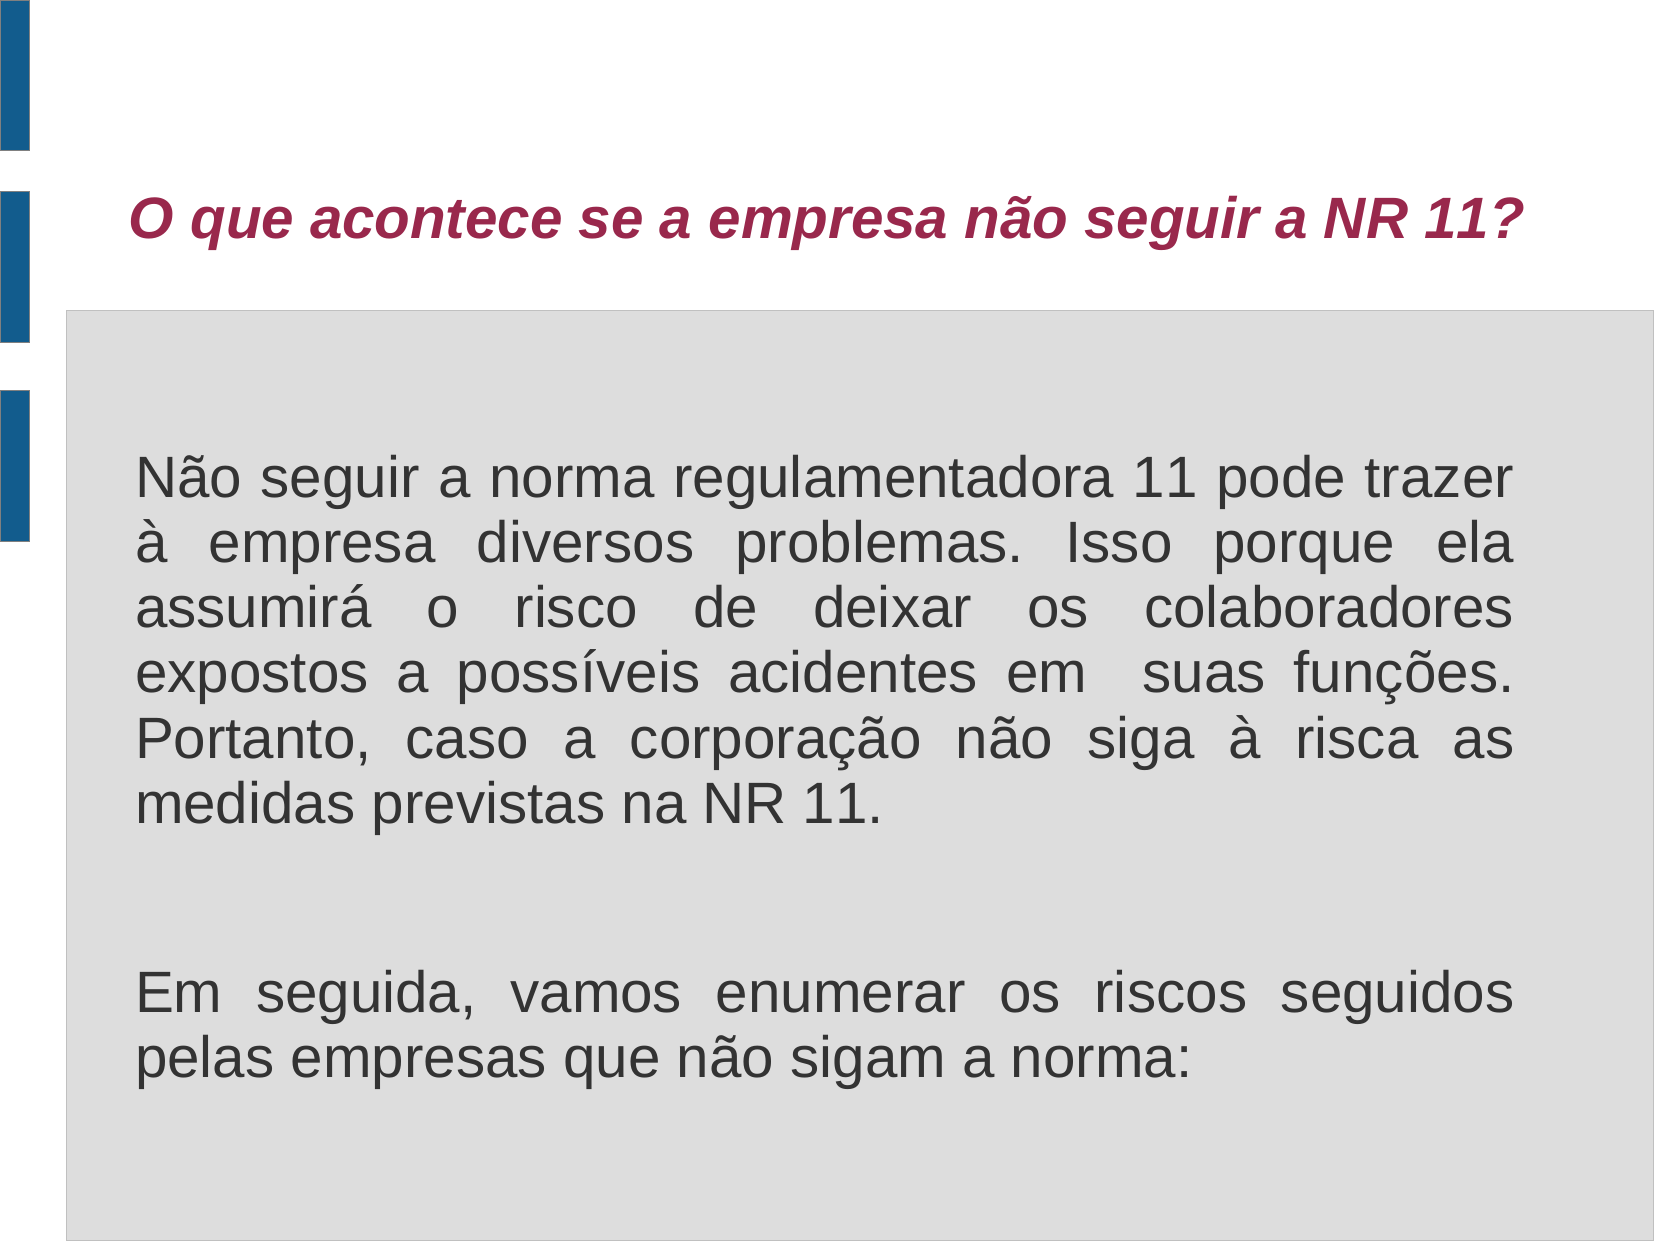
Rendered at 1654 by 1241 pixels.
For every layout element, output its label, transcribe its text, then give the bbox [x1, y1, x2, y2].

title O que acontece se a empresa não seguir a NR 11? [121, 114, 1534, 322]
list Não seguir a norma regulamentadora 11 pode trazer à empresa diversos problemas. Isso porque ela assumirá o risco de deixar os colaboradores expostos a possíveis acidentes em suas funções. Portanto, caso a corporação não siga à risca as medidas previstas na NR 11. Em seguida, vamos enumerar os riscos seguidos pelas empresas que não sigam a norma: [134, 350, 1516, 1133]
